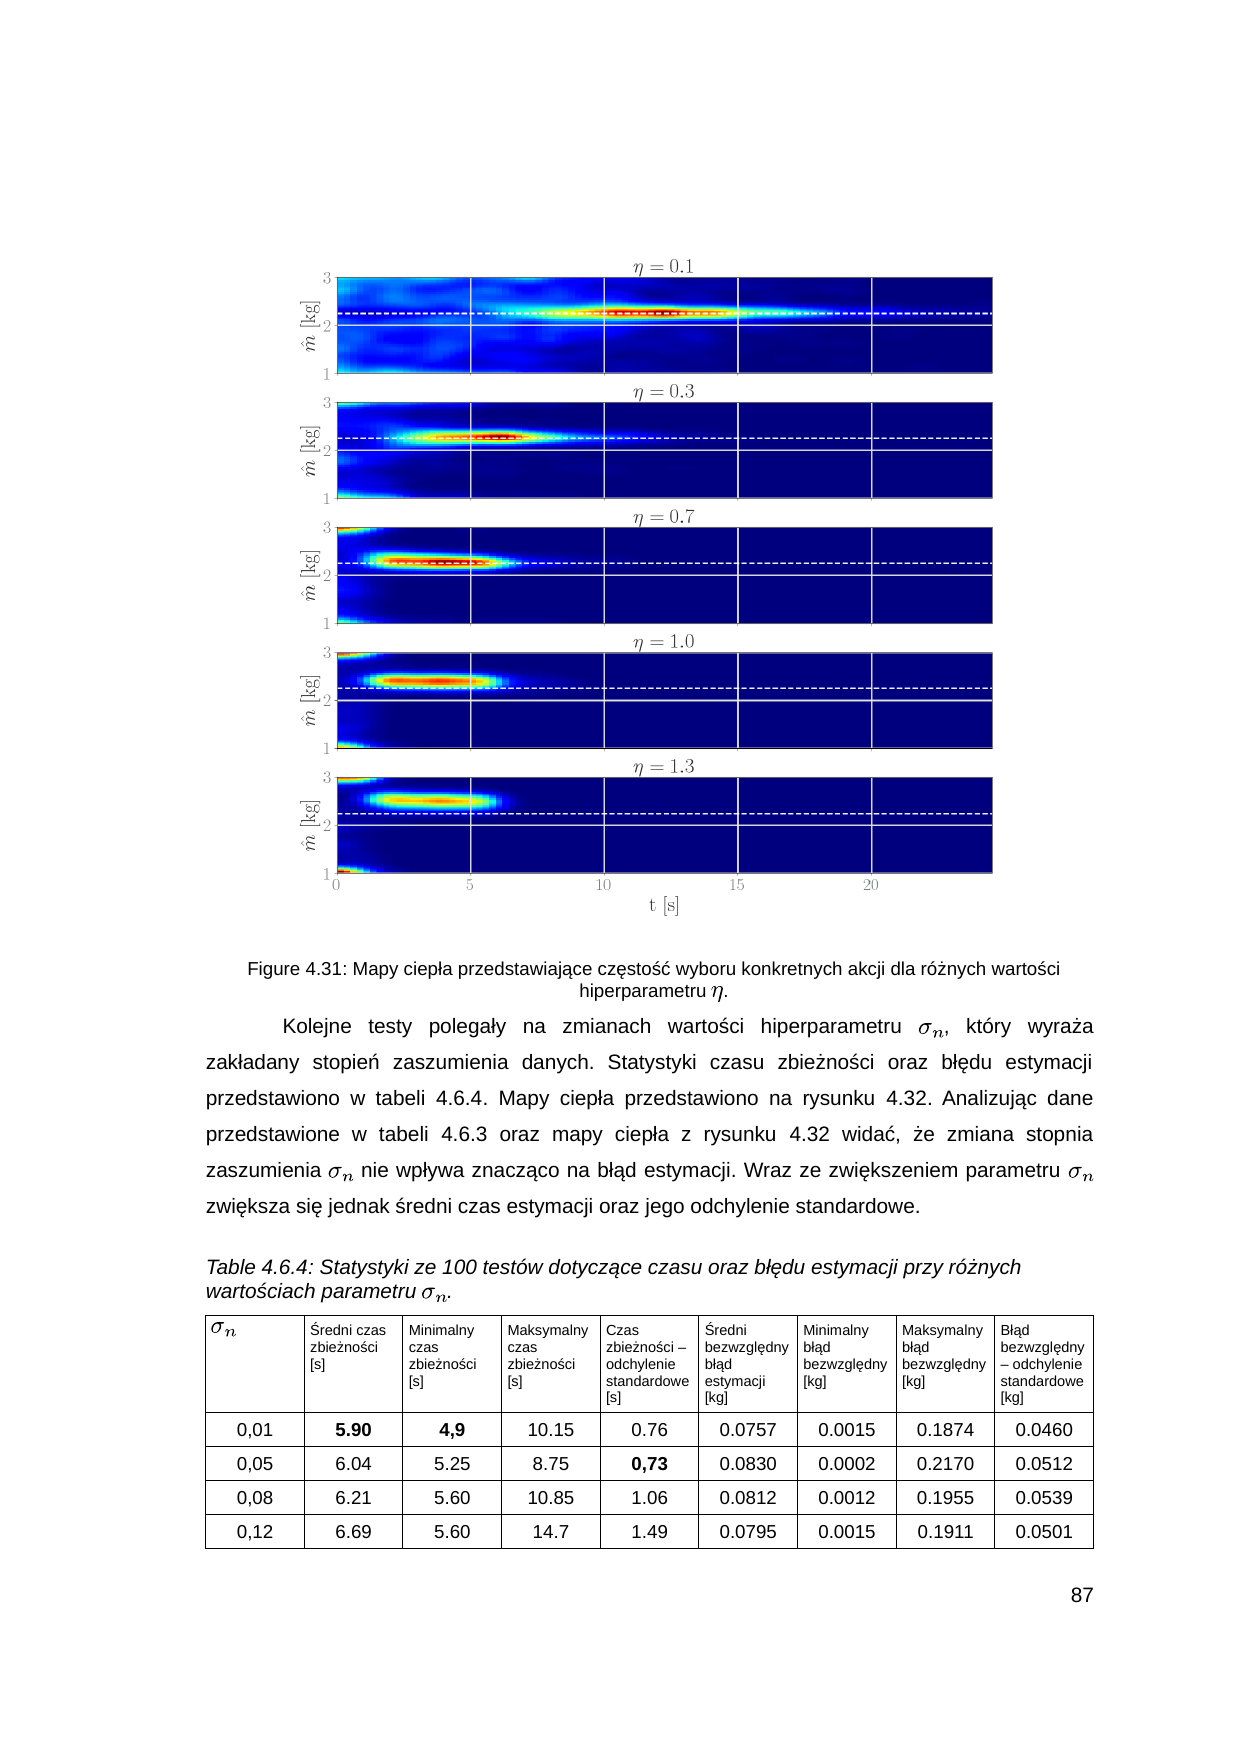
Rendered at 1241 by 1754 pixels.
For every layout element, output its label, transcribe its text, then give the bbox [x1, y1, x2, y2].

picture [231, 184, 1076, 958]
table_cell 0,0539 [995, 1481, 1093, 1514]
table_cell 6,21 [305, 1481, 402, 1514]
table_cell 5,60 [403, 1515, 501, 1548]
table_cell 1,49 [601, 1515, 698, 1548]
table_header Czas zbieżności – odchylenie standardowe [s] [601, 1316, 698, 1412]
table_header Maksymalny czas zbieżności [s] [502, 1316, 600, 1412]
text Figure 4.31: Mapy ciepła przedstawiające częstość wyboru konkretnych akcji dla różnych wartości hiperparametru . [206, 955, 1102, 1002]
table_header Minimalny czas zbieżności [s] [403, 1316, 501, 1412]
table_cell 0,76 [601, 1413, 698, 1446]
table_cell 6,04 [305, 1447, 402, 1480]
table_cell 8,75 [502, 1447, 600, 1480]
table_cell 0,1874 [897, 1413, 994, 1446]
table_header Maksymalny błąd bezwzględny [kg] [897, 1316, 994, 1412]
table_cell 0,12 [206, 1515, 304, 1548]
table_cell 0,0830 [699, 1447, 797, 1480]
table_header Średni bezwzględny błąd estymacji [kg] [699, 1316, 797, 1412]
table_cell 0,0015 [798, 1413, 896, 1446]
table_cell 0,0512 [995, 1447, 1093, 1480]
table_cell 0,0501 [995, 1515, 1093, 1548]
text Table 4.6.4: Statystyki ze 100 testów dotyczące czasu oraz błędu estymacji przy różnych wartościach parametru . [206, 1255, 1093, 1303]
table_cell 14,7 [502, 1515, 600, 1548]
table_cell 1,06 [601, 1481, 698, 1514]
table_cell 0,0012 [798, 1481, 896, 1514]
table_cell 0,0757 [699, 1413, 797, 1446]
table_cell 0,08 [206, 1481, 304, 1514]
table_cell 5,60 [403, 1481, 501, 1514]
table_cell 4,9 [403, 1413, 501, 1446]
table_cell 0,0812 [699, 1481, 797, 1514]
table_cell 0,1911 [897, 1515, 994, 1548]
table_cell 0,1955 [897, 1481, 994, 1514]
table_cell 0,05 [206, 1447, 304, 1480]
table_cell 0,2170 [897, 1447, 994, 1480]
table_cell 0,01 [206, 1413, 304, 1446]
table_cell 10,15 [502, 1413, 600, 1446]
table_cell 5,90 [305, 1413, 402, 1446]
table_cell 10,85 [502, 1481, 600, 1514]
text Kolejne testy polegały na zmianach wartości hiperparametru , który wyraża zakładany stopień zaszumienia danych. Statystyki czasu zbieżności oraz błędu estymacji przedstawiono w tabeli 4.6.4. Mapy ciepła przedstawiono na rysunku 4.32. Analizując dane przedstawione w tabeli 4.6.3 oraz mapy ciepła z rysunku 4.32 widać, że zmiana stopnia zaszumienia nie wpływa znacząco na błąd estymacji. Wraz ze zwiększeniem parametru zwiększa się jednak średni czas estymacji oraz jego odchylenie standardowe. [206, 1014, 1093, 1218]
table_header [206, 1316, 304, 1412]
table_header Minimalny błąd bezwzględny [kg] [798, 1316, 896, 1412]
table_cell 0,0460 [995, 1413, 1093, 1446]
table_cell 6,69 [305, 1515, 402, 1548]
table_cell 0,0015 [798, 1515, 896, 1548]
table_cell 0,0002 [798, 1447, 896, 1480]
table_header Błąd bezwzględny – odchylenie standardowe [kg] [995, 1316, 1093, 1412]
table_cell 0,73 [601, 1447, 698, 1480]
table_cell 5,25 [403, 1447, 501, 1480]
table_header Średni czas zbieżności [s] [305, 1316, 402, 1412]
table_cell 0,0795 [699, 1515, 797, 1548]
